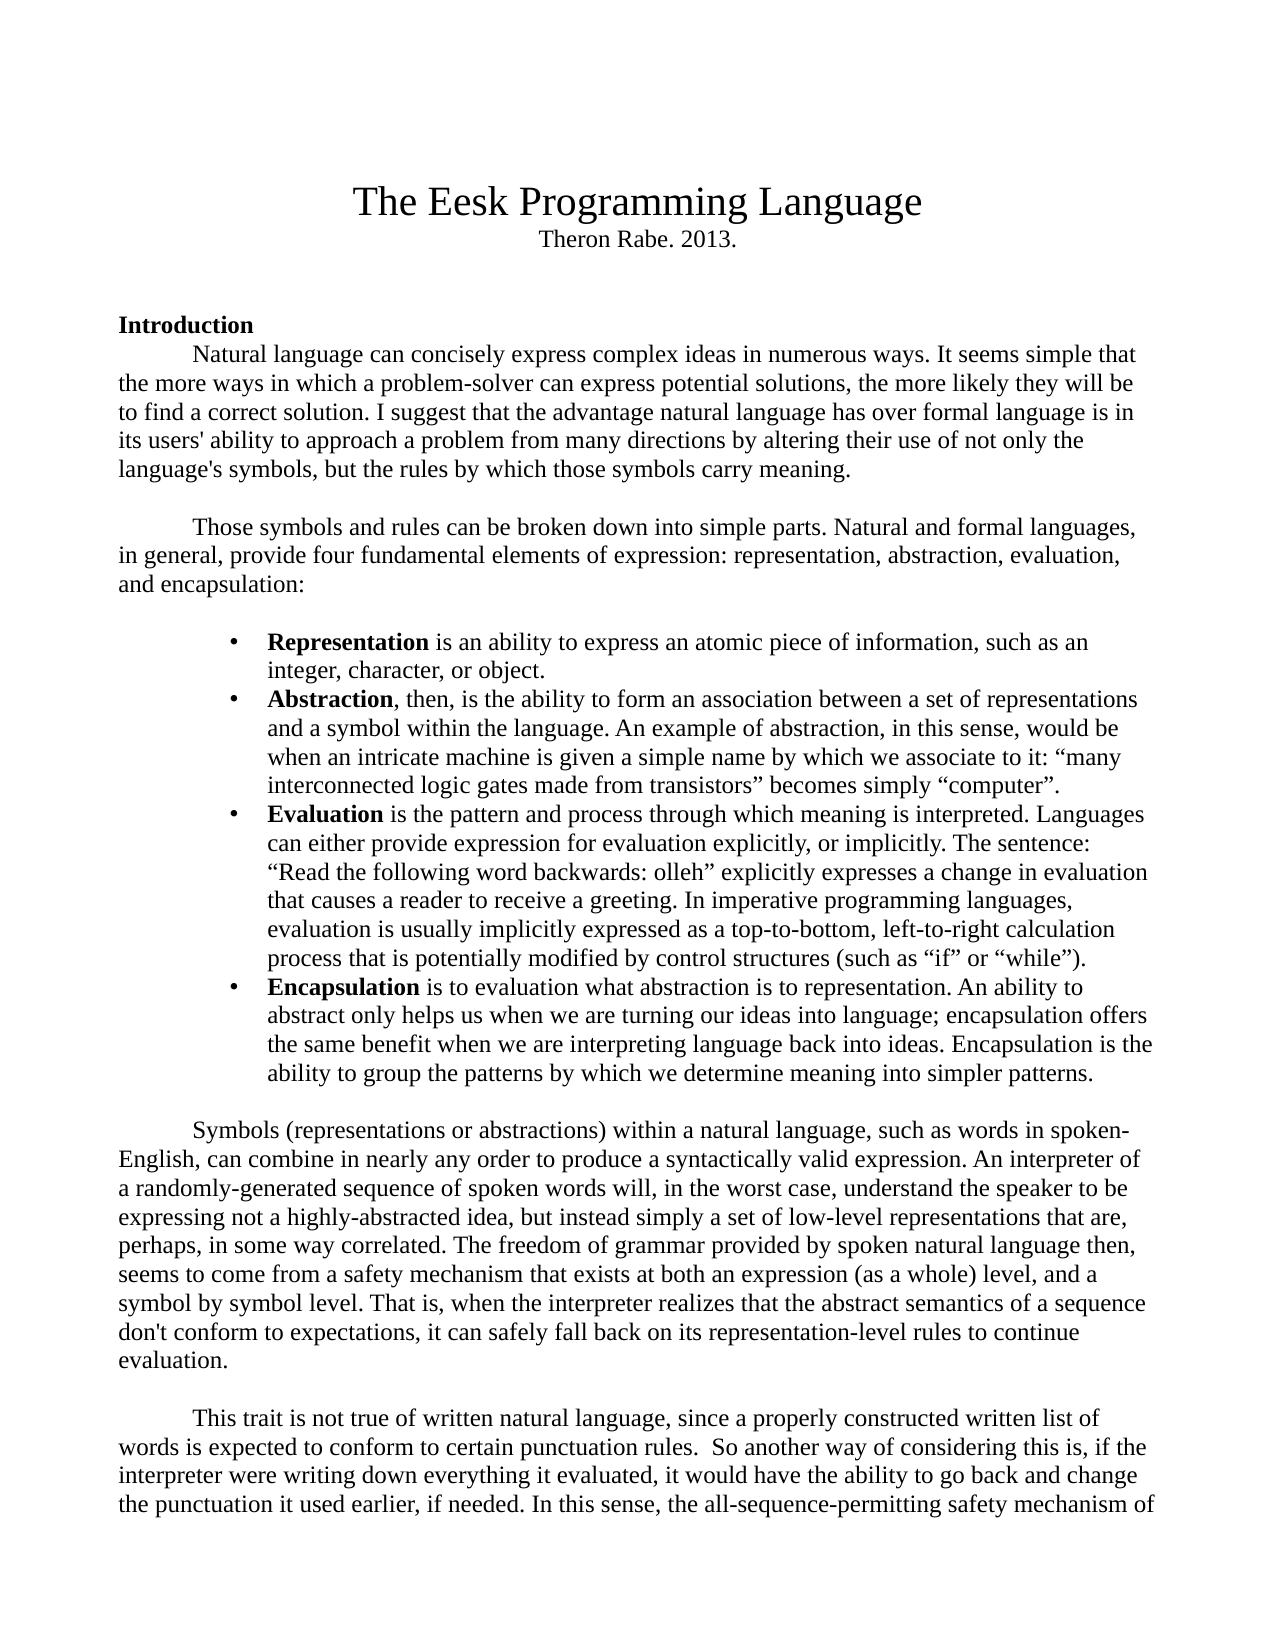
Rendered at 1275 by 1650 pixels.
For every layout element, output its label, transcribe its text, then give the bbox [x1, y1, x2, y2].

list Representation is an ability to express an atomic piece of information, such as an integer, character, or object. [229, 627, 1157, 684]
list Encapsulation is to evaluation what abstraction is to representation. An ability to abstract only helps us when we are turning our ideas into language; encapsulation offers the same benefit when we are interpreting language back into ideas. Encapsulation is the ability to group the patterns by which we determine meaning into simpler patterns. [229, 972, 1157, 1087]
text Theron Rabe. 2013. [118, 224, 1157, 253]
text This trait is not true of written natural language, since a properly constructed written list of words is expected to conform to certain punctuation rules. So another way of considering this is, if the interpreter were writing down everything it evaluated, it would have the ability to go back and change the punctuation it used earlier, if needed. In this sense, the all-sequence-permitting safety mechanism of [118, 1403, 1157, 1518]
text Natural language can concisely express complex ideas in numerous ways. It seems simple that the more ways in which a problem-solver can express potential solutions, the more likely they will be to find a correct solution. I suggest that the advantage natural language has over formal language is in its users' ability to approach a problem from many directions by altering their use of not only the language's symbols, but the rules by which those symbols carry meaning. [118, 339, 1157, 483]
text Introduction [118, 311, 1157, 339]
list Evaluation is the pattern and process through which meaning is interpreted. Languages can either provide expression for evaluation explicitly, or implicitly. The sentence: “Read the following word backwards: olleh” explicitly expresses a change in evaluation that causes a reader to receive a greeting. In imperative programming languages, evaluation is usually implicitly expressed as a top-to-bottom, left-to-right calculation process that is potentially modified by control structures (such as “if” or “while”). [229, 799, 1157, 972]
list Abstraction, then, is the ability to form an association between a set of representations and a symbol within the language. An example of abstraction, in this sense, would be when an intricate machine is given a simple name by which we associate to it: “many interconnected logic gates made from transistors” becomes simply “computer”. [229, 684, 1157, 799]
text Those symbols and rules can be broken down into simple parts. Natural and formal languages, in general, provide four fundamental elements of expression: representation, abstraction, evaluation, and encapsulation: [118, 512, 1157, 598]
text The Eesk Programming Language [118, 176, 1157, 224]
text Symbols (representations or abstractions) within a natural language, such as words in spoken-English, can combine in nearly any order to produce a syntactically valid expression. An interpreter of a randomly-generated sequence of spoken words will, in the worst case, understand the speaker to be expressing not a highly-abstracted idea, but instead simply a set of low-level representations that are, perhaps, in some way correlated. The freedom of grammar provided by spoken natural language then, seems to come from a safety mechanism that exists at both an expression (as a whole) level, and a symbol by symbol level. That is, when the interpreter realizes that the abstract semantics of a sequence don't conform to expectations, it can safely fall back on its representation-level rules to continue evaluation. [118, 1116, 1157, 1374]
